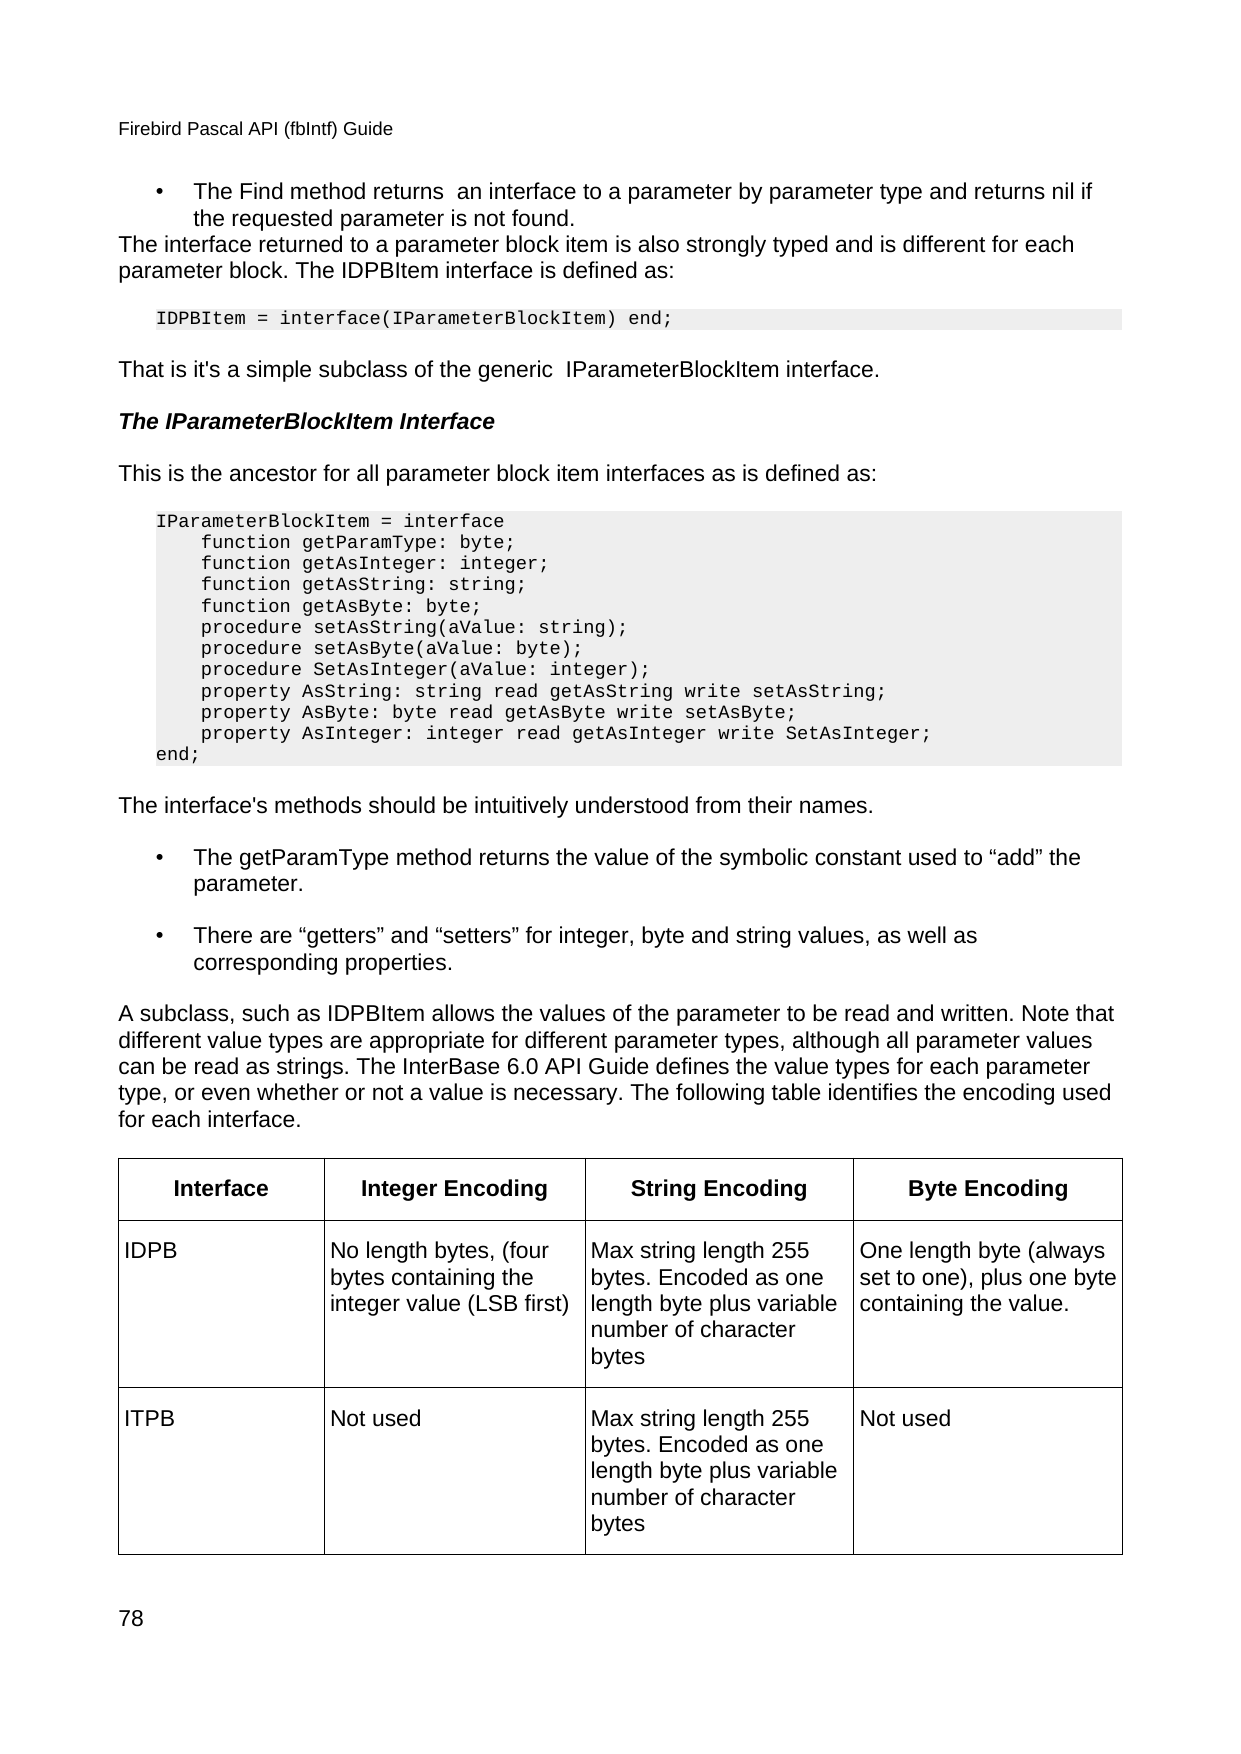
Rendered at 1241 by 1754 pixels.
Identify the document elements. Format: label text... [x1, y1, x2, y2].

text function getParamType: byte; [156, 533, 1122, 554]
text function getAsString: string; [156, 575, 1122, 596]
text IDPBItem = interface(IParameterBlockItem) end; [156, 309, 1122, 330]
table_cell Not used [854, 1388, 1122, 1554]
table_cell Max string length 255 bytes. Encoded as one length byte plus variable number of character bytes [586, 1388, 853, 1554]
list There are “getters” and “setters” for integer, byte and string values, as well as corresponding properties. [156, 922, 1122, 975]
table_cell No length bytes, (four bytes containing the integer value (LSB first) [325, 1221, 585, 1387]
table_cell ITPB [119, 1388, 324, 1554]
text procedure SetAsInteger(aValue: integer); [156, 660, 1122, 681]
text A subclass, such as IDPBItem allows the values of the parameter to be read and written. Note that different value types are appropriate for different parameter types, although all parameter values can be read as strings. The InterBase 6.0 API Guide defines the value types for each parameter type, or even whether or not a value is necessary. The following table identifies the encoding used for each interface. [118, 1000, 1122, 1132]
list The Find method returns an interface to a parameter by parameter type and returns nil if the requested parameter is not found. [156, 178, 1122, 231]
list The getParamType method returns the value of the symbolic constant used to “add” the parameter. [156, 844, 1122, 897]
text property AsString: string read getAsString write setAsString; [156, 681, 1122, 703]
text IParameterBlockItem = interface [156, 511, 1122, 533]
text property AsInteger: integer read getAsInteger write SetAsInteger; [156, 724, 1122, 745]
text procedure setAsByte(aValue: byte); [156, 639, 1122, 660]
table_cell Max string length 255 bytes. Encoded as one length byte plus variable number of character bytes [586, 1221, 853, 1387]
text The interface returned to a parameter block item is also strongly typed and is different for each parameter block. The IDPBItem interface is defined as: [118, 231, 1122, 283]
text end; [156, 745, 1122, 766]
table_cell Not used [325, 1388, 585, 1554]
table_cell IDPB [119, 1221, 324, 1387]
table_header Interface [119, 1159, 324, 1219]
text function getAsInteger: integer; [156, 554, 1122, 575]
text function getAsByte: byte; [156, 596, 1122, 618]
text The IParameterBlockItem Interface [118, 408, 1122, 434]
table_header Integer Encoding [325, 1159, 585, 1219]
text property AsByte: byte read getAsByte write setAsByte; [156, 703, 1122, 724]
text procedure setAsString(aValue: string); [156, 618, 1122, 639]
text This is the ancestor for all parameter block item interfaces as is defined as: [118, 459, 1122, 486]
table_header Byte Encoding [854, 1159, 1122, 1219]
text That is it's a simple subclass of the generic IParameterBlockItem interface. [118, 356, 1122, 382]
table_cell One length byte (always set to one), plus one byte containing the value. [854, 1221, 1122, 1387]
text The interface's methods should be intuitively understood from their names. [118, 792, 1122, 818]
table_header String Encoding [586, 1159, 853, 1219]
